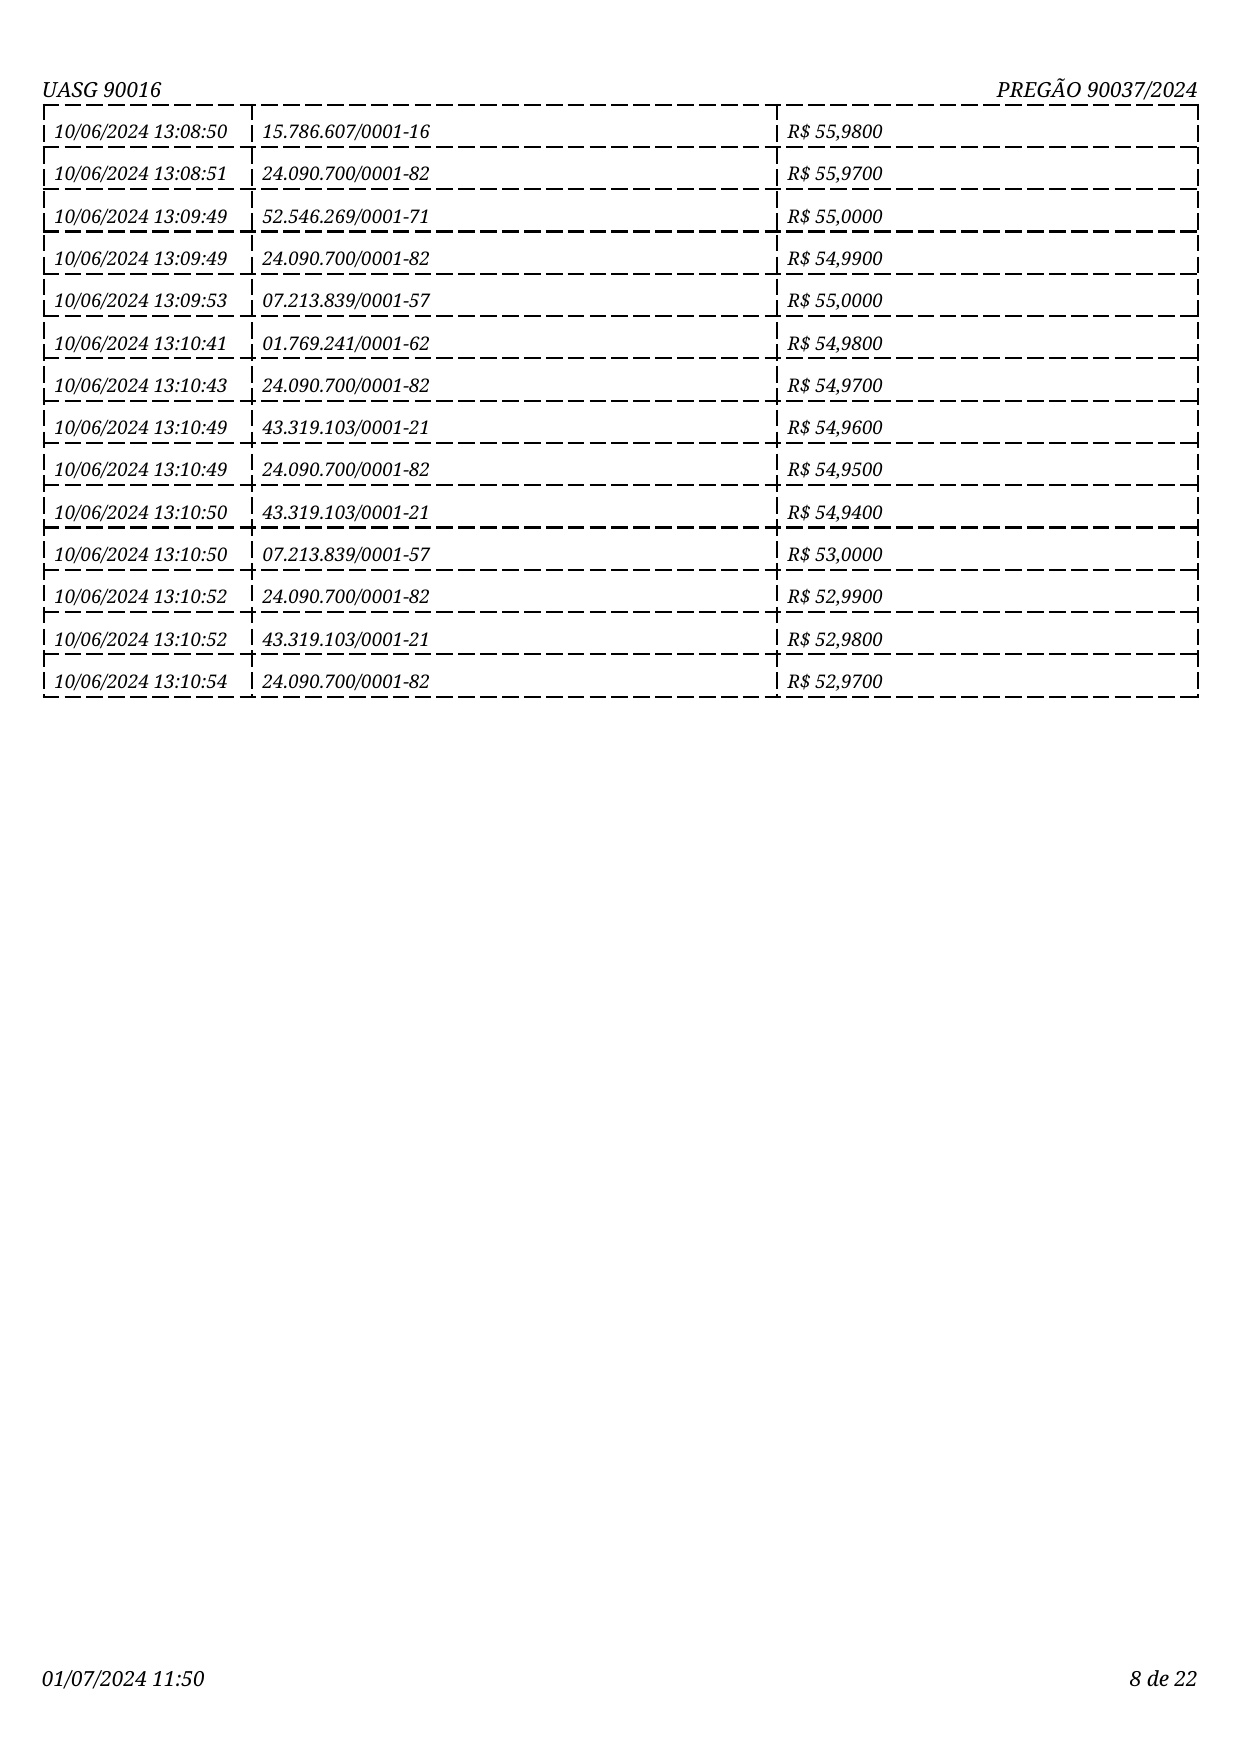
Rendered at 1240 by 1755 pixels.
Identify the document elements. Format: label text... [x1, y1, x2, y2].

table_cell 24.090.700/0001-82 [252, 230, 777, 273]
table_cell 10/06/2024 13:10:43 [44, 357, 252, 399]
table_cell 52.546.269/0001-71 [252, 188, 777, 230]
table_cell 10/06/2024 13:09:49 [44, 188, 252, 230]
table_cell R$ 54,9500 [777, 442, 1198, 484]
table_cell 10/06/2024 13:10:50 [44, 484, 252, 526]
table_cell 10/06/2024 13:10:50 [44, 526, 252, 569]
table_cell 01.769.241/0001-62 [252, 315, 777, 357]
table_cell R$ 55,9800 [777, 104, 1198, 146]
table_cell R$ 52,9900 [777, 569, 1198, 611]
table_cell 10/06/2024 13:09:49 [44, 230, 252, 273]
table_cell 43.319.103/0001-21 [252, 400, 777, 442]
table_cell 24.090.700/0001-82 [252, 442, 777, 484]
table_cell R$ 54,9700 [777, 357, 1198, 399]
table_cell 10/06/2024 13:10:49 [44, 400, 252, 442]
table_cell 10/06/2024 13:10:52 [44, 569, 252, 611]
table_cell R$ 54,9400 [777, 484, 1198, 526]
table_cell R$ 52,9700 [777, 653, 1198, 696]
table_cell R$ 55,9700 [777, 146, 1198, 188]
table_cell 15.786.607/0001-16 [252, 104, 777, 146]
table_cell 10/06/2024 13:10:52 [44, 611, 252, 653]
table_cell R$ 54,9900 [777, 230, 1198, 273]
table_cell 24.090.700/0001-82 [252, 569, 777, 611]
table_cell 07.213.839/0001-57 [252, 526, 777, 569]
table_cell R$ 55,0000 [777, 188, 1198, 230]
table_cell R$ 52,9800 [777, 611, 1198, 653]
table_cell R$ 54,9600 [777, 400, 1198, 442]
table_cell R$ 54,9800 [777, 315, 1198, 357]
table_cell 10/06/2024 13:10:49 [44, 442, 252, 484]
table_cell 24.090.700/0001-82 [252, 653, 777, 696]
table_cell 07.213.839/0001-57 [252, 273, 777, 315]
table_cell R$ 53,0000 [777, 526, 1198, 569]
table_cell R$ 55,0000 [777, 273, 1198, 315]
table_cell 10/06/2024 13:10:41 [44, 315, 252, 357]
table_cell 10/06/2024 13:10:54 [44, 653, 252, 696]
table_cell 43.319.103/0001-21 [252, 611, 777, 653]
table_cell 24.090.700/0001-82 [252, 146, 777, 188]
table_cell 10/06/2024 13:09:53 [44, 273, 252, 315]
table_cell 43.319.103/0001-21 [252, 484, 777, 526]
table_cell 24.090.700/0001-82 [252, 357, 777, 399]
table_cell 10/06/2024 13:08:51 [44, 146, 252, 188]
table_cell 10/06/2024 13:08:50 [44, 104, 252, 146]
